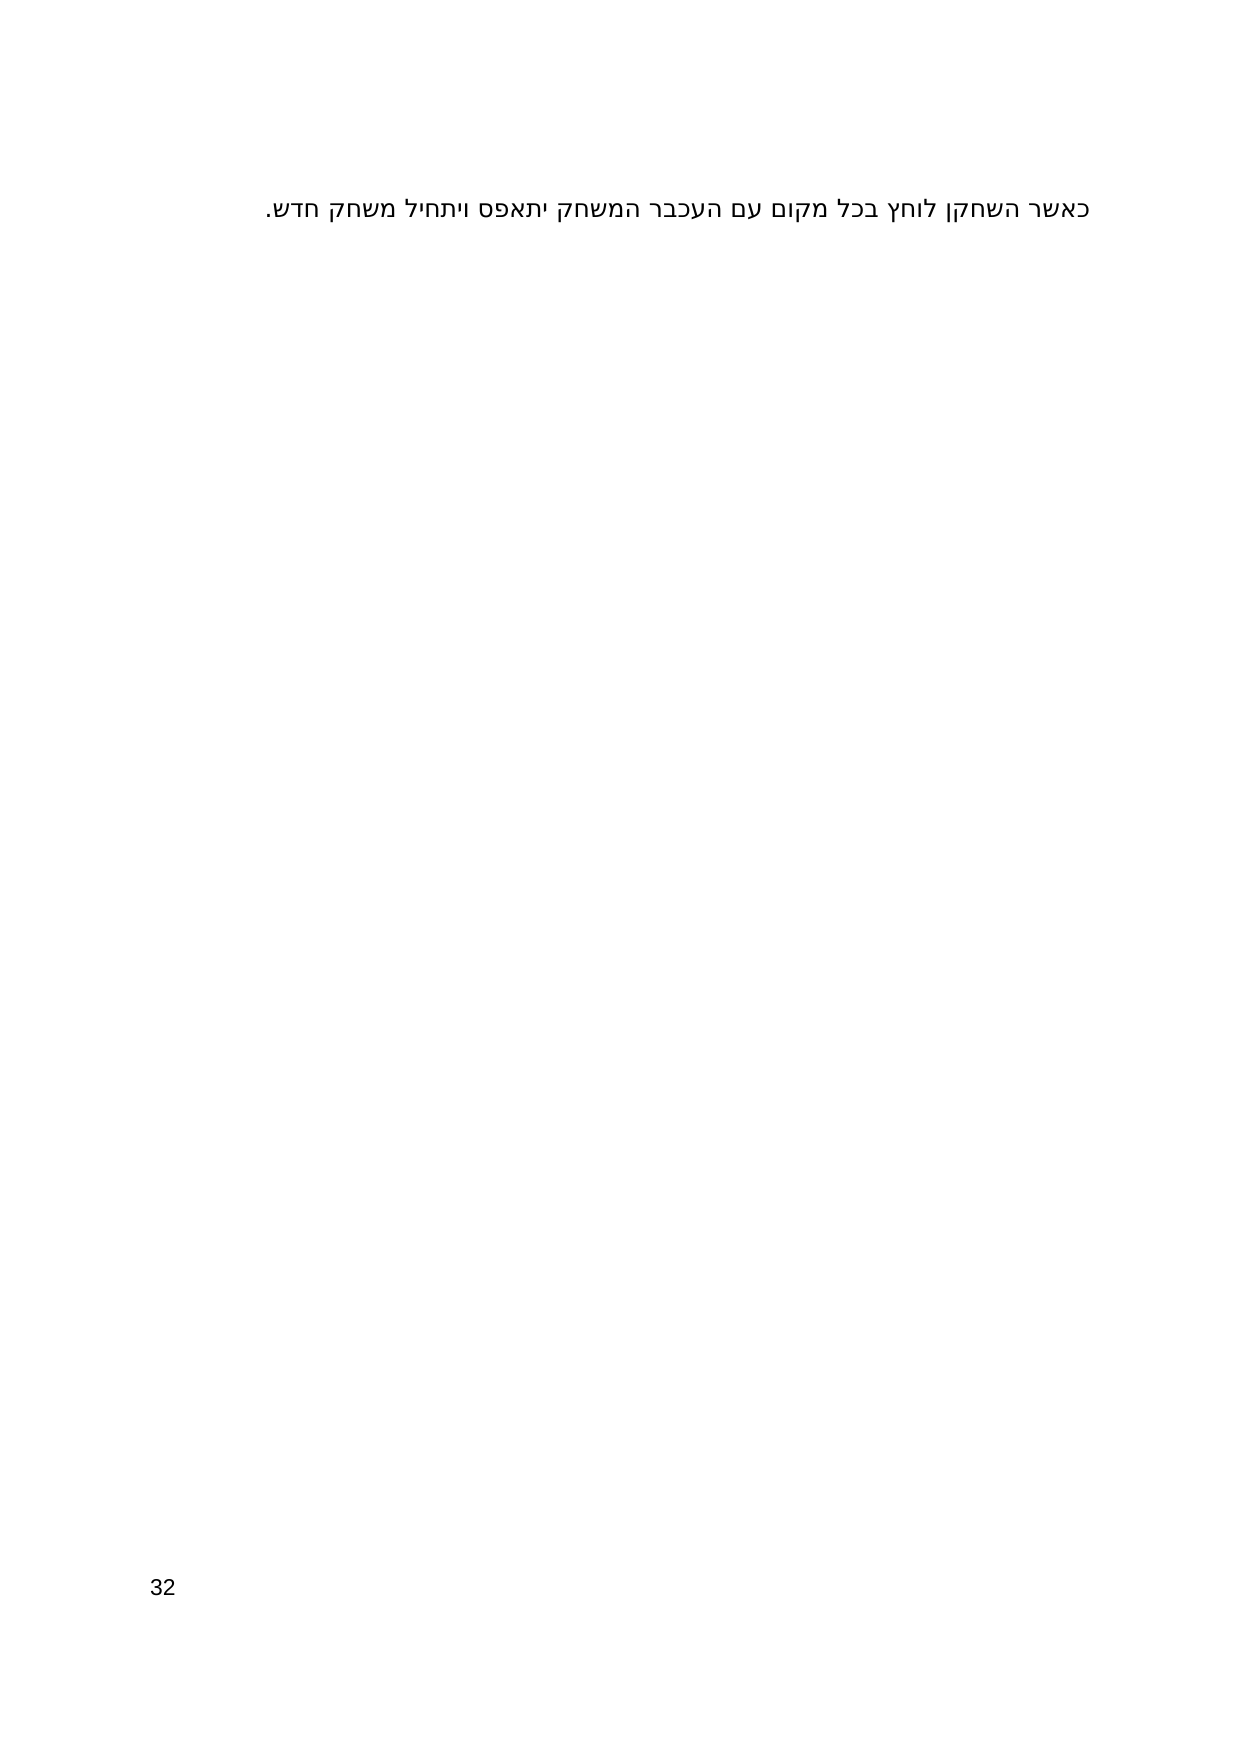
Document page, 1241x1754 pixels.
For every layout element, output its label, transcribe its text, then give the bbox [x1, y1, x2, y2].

text כאשר השחקן לוחץ בכל מקום עם העכבר המשחק יתאפס ויתחיל משחק חדש. [150, 150, 1090, 223]
